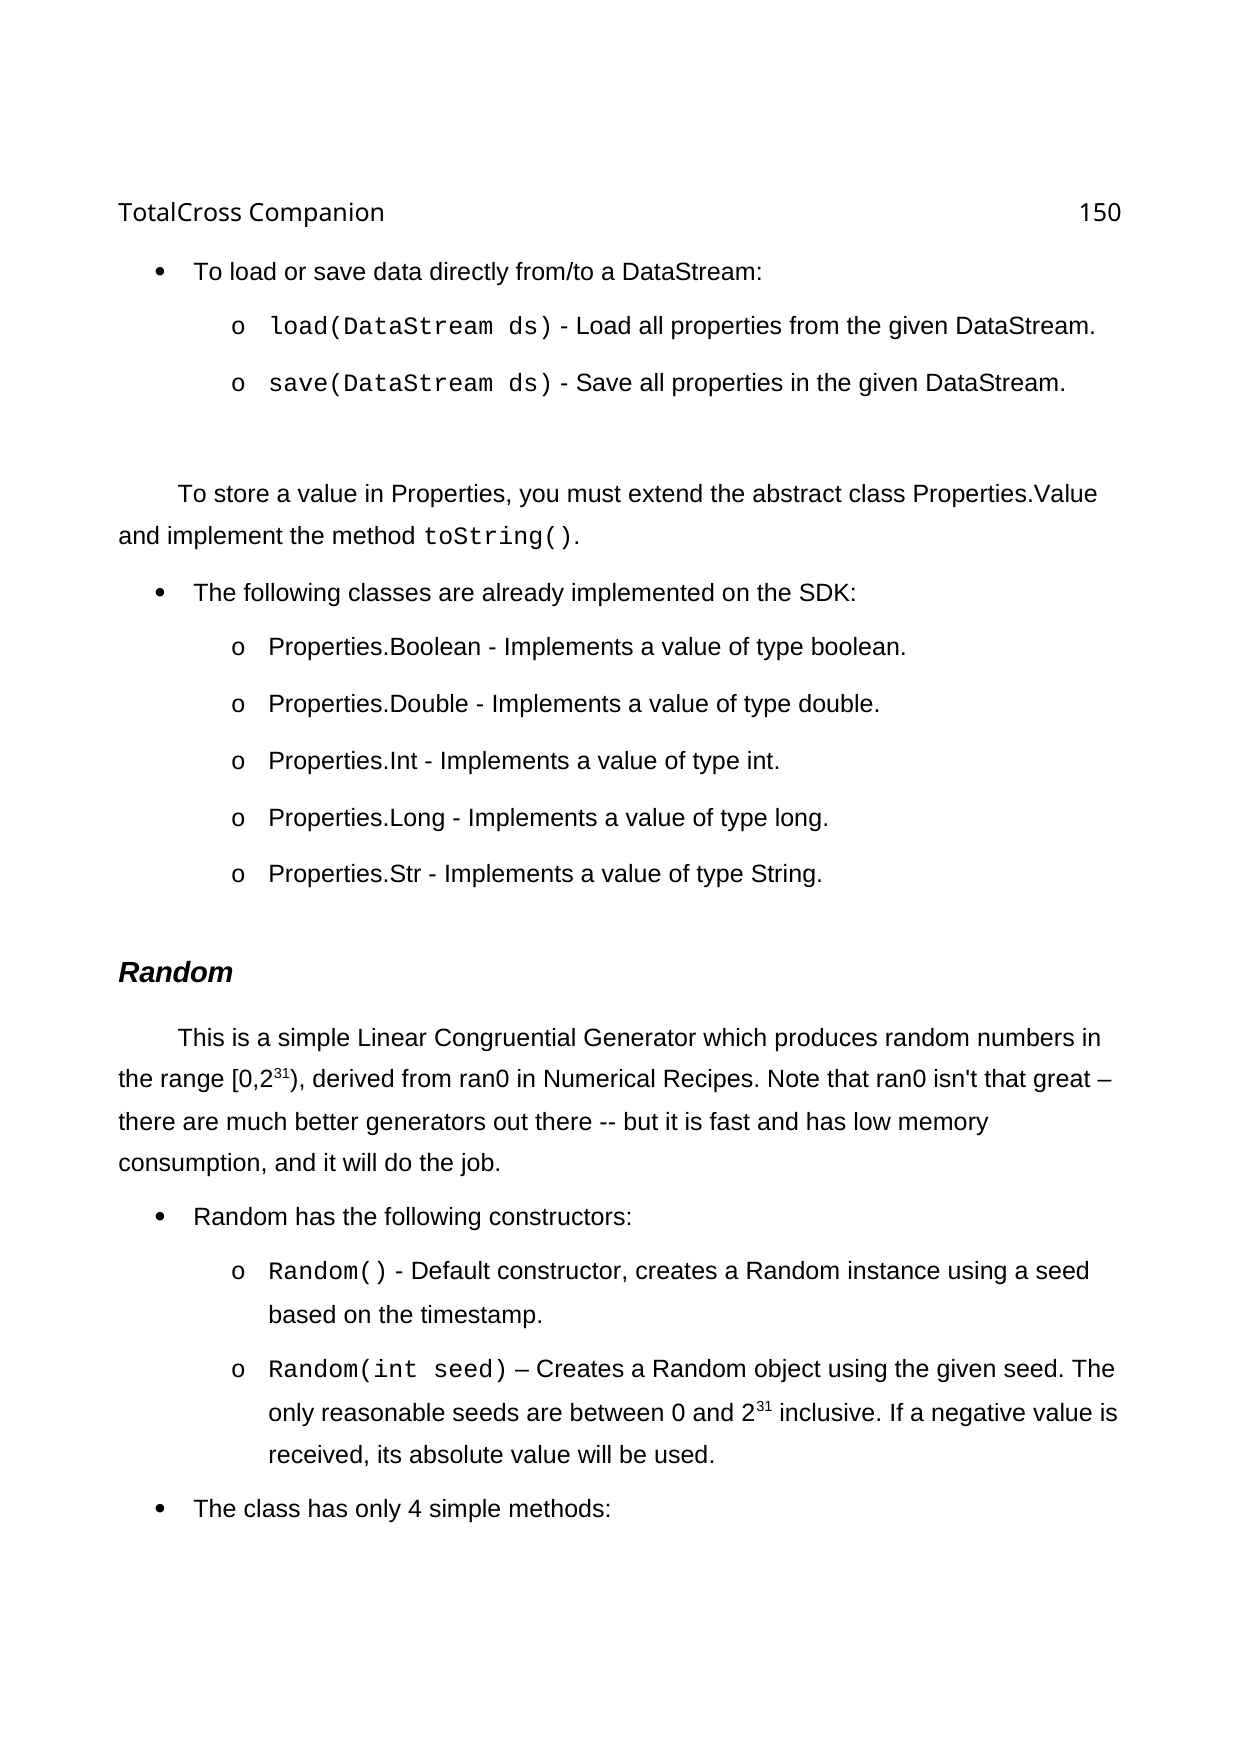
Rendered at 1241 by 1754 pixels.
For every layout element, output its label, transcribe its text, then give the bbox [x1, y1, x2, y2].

list The class has only 4 simple methods: [156, 1495, 1122, 1523]
list save(DataStream ds) - Save all properties in the given DataStream. [231, 369, 1122, 399]
text This is a simple Linear Congruential Generator which produces random numbers in the range [0,231), derived from ran0 in Numerical Recipes. Note that ran0 isn't that great – there are much better generators out there -- but it is fast and has low memory consumption, and it will do the job. [118, 1023, 1122, 1177]
list Properties.Long - Implements a value of type long. [231, 803, 1122, 833]
list Properties.Str - Implements a value of type String. [231, 860, 1122, 890]
list To load or save data directly from/to a DataStream: [156, 258, 1122, 286]
text To store a value in Properties, you must extend the abstract class Properties.Value and implement the method toString(). [118, 480, 1122, 552]
list Properties.Double - Implements a value of type double. [231, 690, 1122, 720]
list Random() - Default constructor, creates a Random instance using a seed based on the timestamp. [231, 1257, 1122, 1329]
list Properties.Int - Implements a value of type int. [231, 747, 1122, 777]
list Random has the following constructors: [156, 1203, 1122, 1231]
list Properties.Boolean - Implements a value of type boolean. [231, 633, 1122, 663]
subtitle Random [118, 956, 1122, 988]
list Random(int seed) – Creates a Random object using the given seed. The only reasonable seeds are between 0 and 231 inclusive. If a negative value is received, its absolute value will be used. [231, 1355, 1122, 1469]
list The following classes are already implemented on the SDK: [156, 579, 1122, 607]
list load(DataStream ds) - Load all properties from the given DataStream. [231, 312, 1122, 342]
